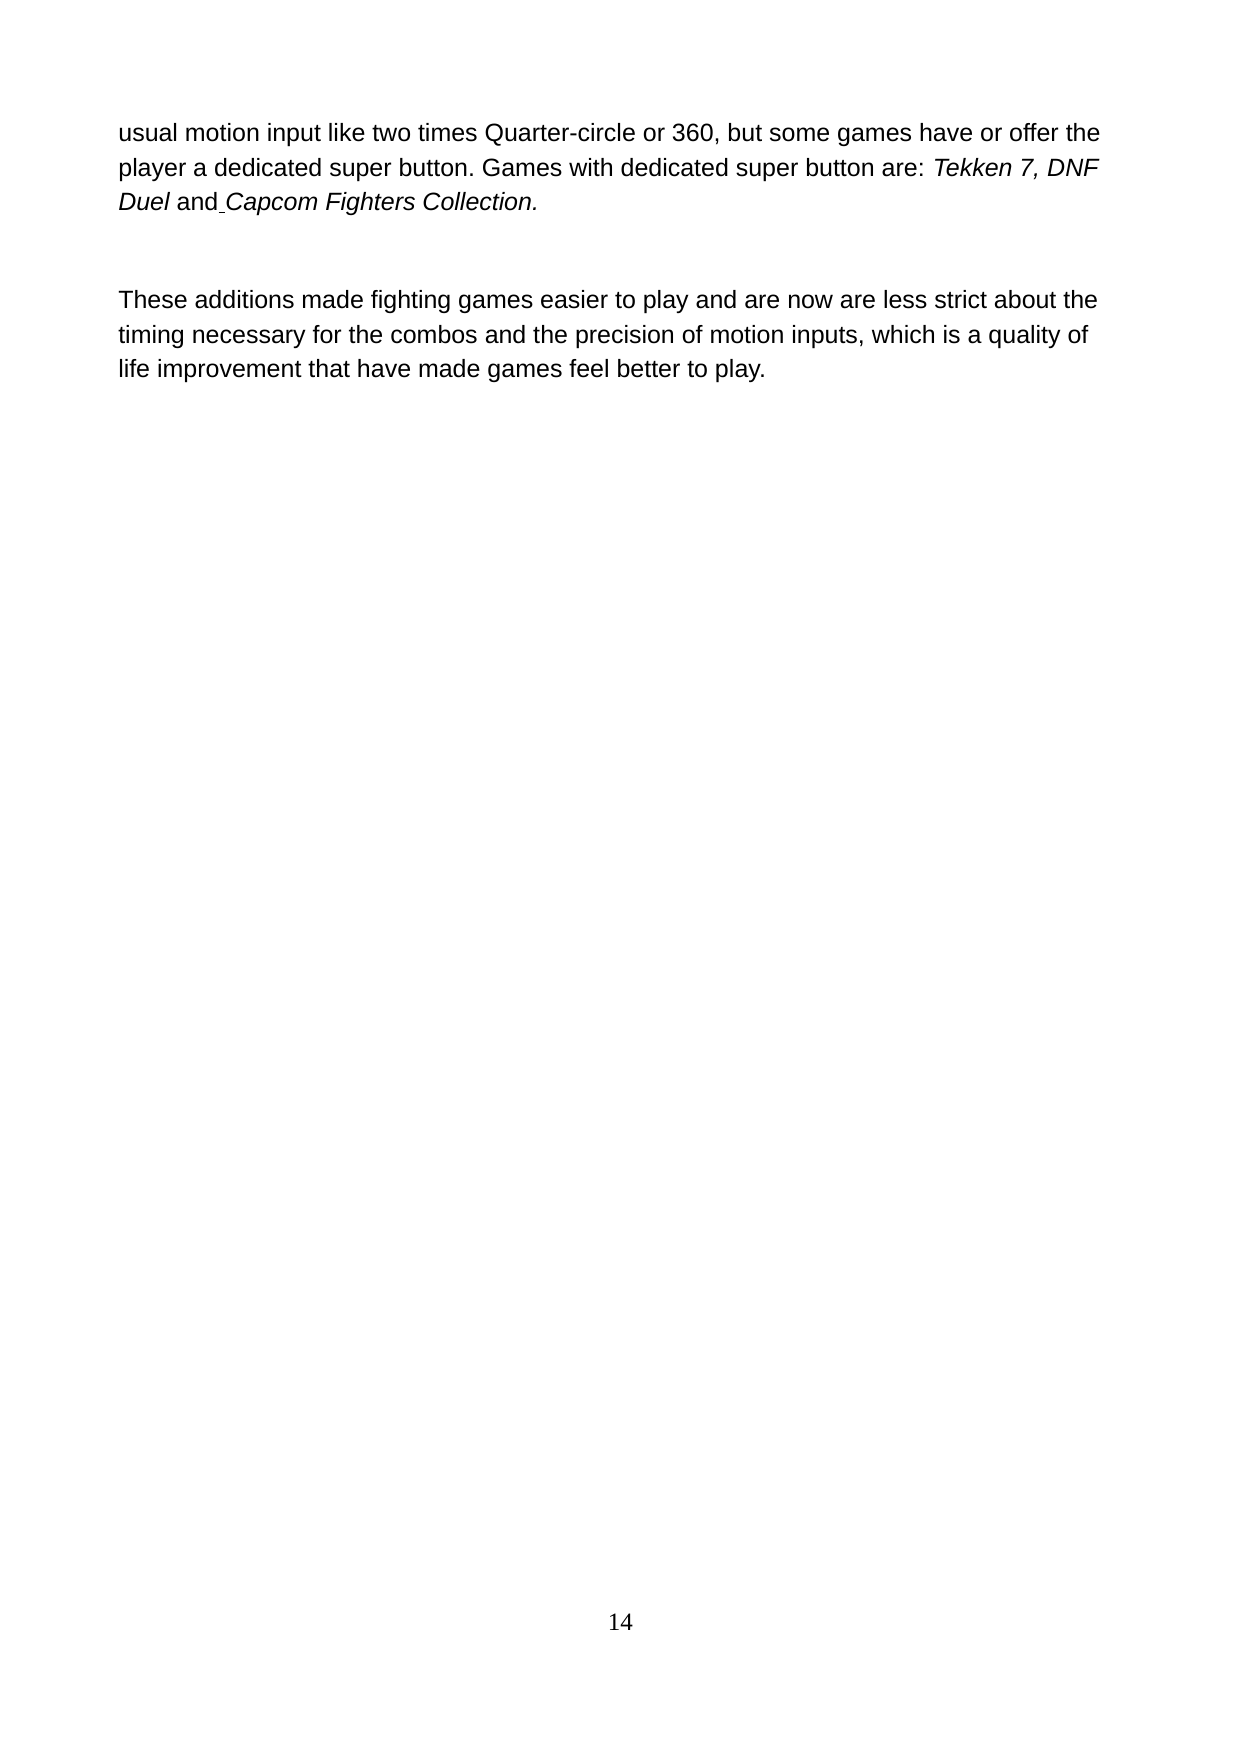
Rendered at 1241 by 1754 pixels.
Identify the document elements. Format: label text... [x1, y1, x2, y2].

text These additions made fighting games easier to play and are now are less strict about the timing necessary for the combos and the precision of motion inputs, which is a quality of life improvement that have made games feel better to play. [118, 285, 1122, 383]
text usual motion input like two times Quarter-circle or 360, but some games have or offer the player a dedicated super button. Games with dedicated super button are: Tekken 7, DNF Duel and Capcom Fighters Collection. [118, 118, 1122, 216]
